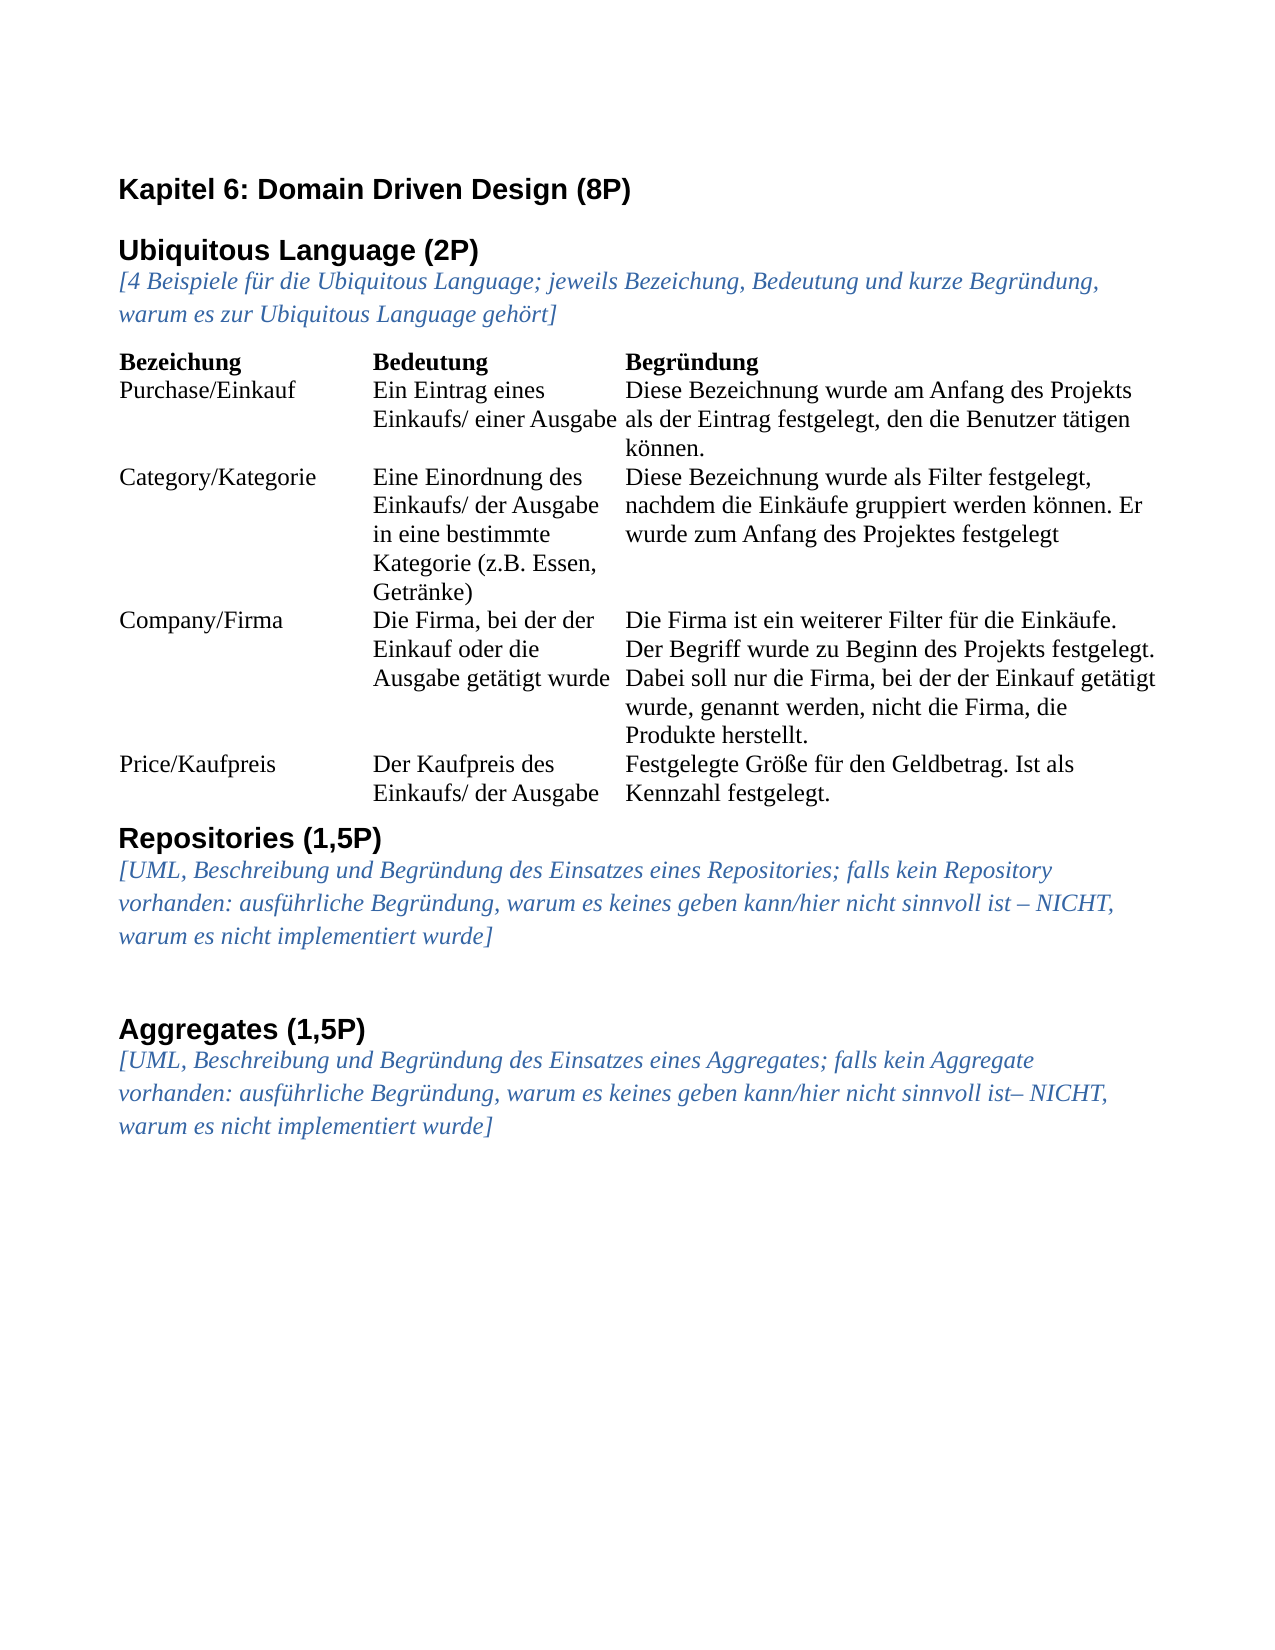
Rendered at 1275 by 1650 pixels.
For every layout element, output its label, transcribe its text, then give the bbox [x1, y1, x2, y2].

table_cell Diese Bezeichnung wurde am Anfang des Projekts als der Eintrag festgelegt, den die Benutzer tätigen können. [624, 375, 1157, 462]
table_cell Diese Bezeichnung wurde als Filter festgelegt, nachdem die Einkäufe gruppiert werden können. Er wurde zum Anfang des Projektes festgelegt [624, 462, 1157, 605]
subtitle Ubiquitous Language (2P) [118, 232, 1157, 266]
text [4 Beispiele für die Ubiquitous Language; jeweils Bezeichung, Bedeutung und kurze Begründung, warum es zur Ubiquitous Language gehört] [118, 266, 1157, 328]
table_header Bezeichung [118, 347, 372, 375]
table_header Bedeutung [372, 347, 624, 375]
table_cell Der Kaufpreis des Einkaufs/ der Ausgabe [372, 749, 624, 807]
table_cell Die Firma ist ein weiterer Filter für die Einkäufe. Der Begriff wurde zu Beginn des Projekts festgelegt. Dabei soll nur die Firma, bei der der Einkauf getätigt wurde, genannt werden, nicht die Firma, die Produkte herstellt. [624, 605, 1157, 749]
table_cell Festgelegte Größe für den Geldbetrag. Ist als Kennzahl festgelegt. [624, 749, 1157, 807]
table_cell Category/Kategorie [118, 462, 372, 605]
table_cell Die Firma, bei der der Einkauf oder die Ausgabe getätigt wurde [372, 605, 624, 749]
text [UML, Beschreibung und Begründung des Einsatzes eines Aggregates; falls kein Aggregate vorhanden: ausführliche Begründung, warum es keines geben kann/hier nicht sinnvoll ist– NICHT, warum es nicht implementiert wurde] [118, 1045, 1157, 1140]
subtitle Aggregates (1,5P) [118, 1012, 1157, 1045]
text [UML, Beschreibung und Begründung des Einsatzes eines Repositories; falls kein Repository vorhanden: ausführliche Begründung, warum es keines geben kann/hier nicht sinnvoll ist – NICHT, warum es nicht implementiert wurde] [118, 855, 1157, 949]
table_cell Price/Kaufpreis [118, 749, 372, 807]
table_header Begründung [624, 347, 1157, 375]
table_cell Ein Eintrag eines Einkaufs/ einer Ausgabe [372, 375, 624, 462]
subtitle Kapitel 6: Domain Driven Design (8P) [118, 172, 1157, 205]
table_cell Company/Firma [118, 605, 372, 749]
table_cell Eine Einordnung des Einkaufs/ der Ausgabe in eine bestimmte Kategorie (z.B. Essen, Getränke) [372, 462, 624, 605]
subtitle Repositories (1,5P) [118, 821, 1157, 855]
table_cell Purchase/Einkauf [118, 375, 372, 462]
